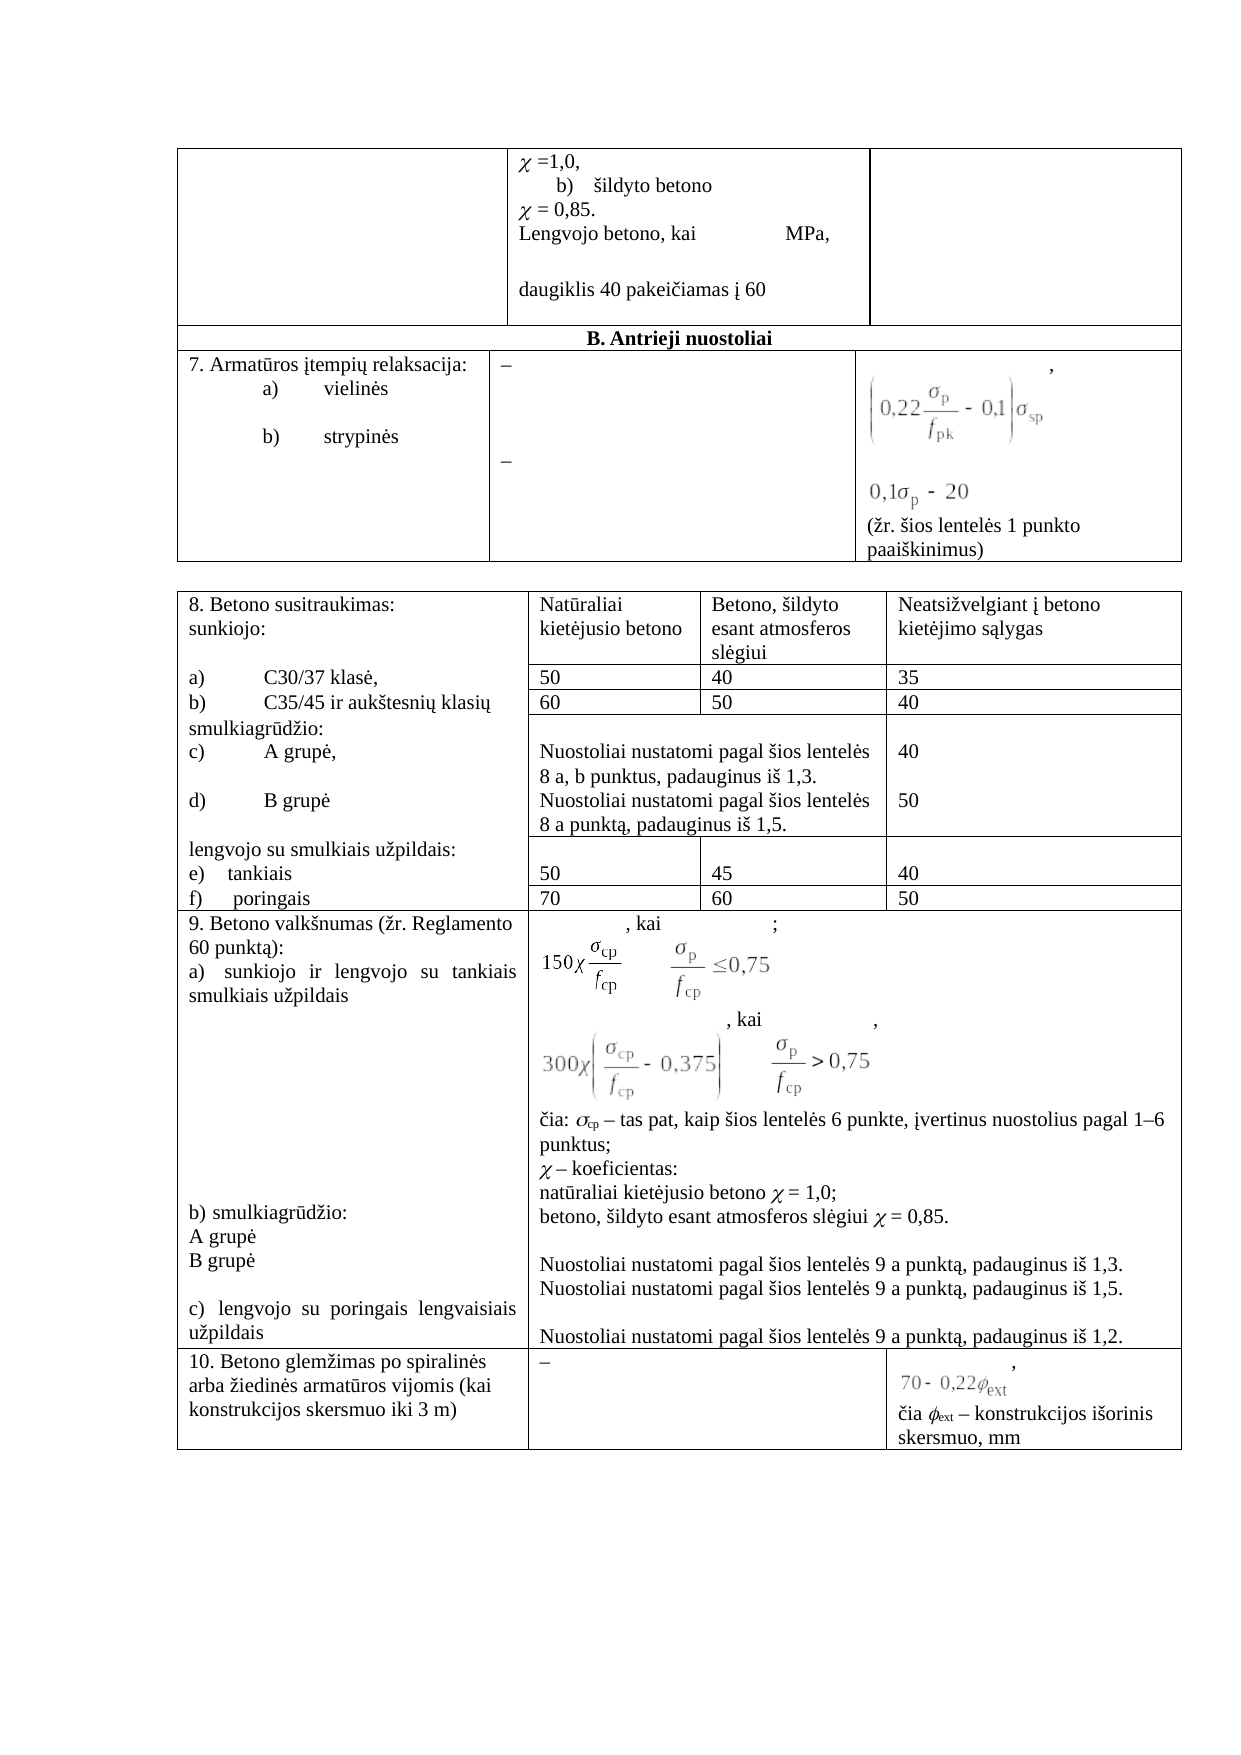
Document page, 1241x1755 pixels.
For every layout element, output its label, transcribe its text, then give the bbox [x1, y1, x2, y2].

table_header Betono, šildyto esant atmosferos slėgiui [701, 592, 886, 664]
table_cell 60 [529, 690, 700, 714]
table_cell – [529, 1349, 886, 1449]
table_cell c =1,0, b) šildyto betono c = 0,85. Lengvojo betono, kai MPa, daugiklis 40 pakeičiamas į 60 [508, 149, 869, 325]
table_cell – – [490, 351, 855, 561]
table_cell a) C30/37 klasė, [178, 664, 528, 689]
table_header Natūraliai kietėjusio betono [529, 592, 700, 664]
table_cell [178, 149, 507, 325]
table_cell 60 [701, 886, 886, 910]
table_cell 70 [529, 886, 700, 910]
table_cell f) poringais [178, 885, 528, 910]
table_cell 40 [887, 837, 1181, 885]
table_cell b) C35/45 ir aukštesnių klasių [178, 689, 528, 714]
table_cell 9. Betono valkšnumas (žr. Reglamento 60 punktą): a) sunkiojo ir lengvojo su tankiais smulkiais užpildais b) smulkiagrūdžio: A grupė B grupė c) lengvojo su poringais lengvaisiais užpildais [178, 911, 528, 1348]
table_cell 10. Betono glemžimas po spiralinės arba žiedinės armatūros vijomis (kai konstrukcijos skersmuo iki 3 m) [178, 1349, 528, 1449]
table_cell 7. Armatūros įtempių relaksacija: a) vielinės b) strypinės [178, 351, 489, 561]
table_cell , kai ; , kai , čia: scp – tas pat, kaip šios lentelės 6 punkte, įvertinus nuostolius pagal 1–6 punktus; c – koeficientas: natūraliai kietėjusio betono c = 1,0; betono, šildyto esant atmosferos slėgiui c = 0,85. Nuostoliai nustatomi pagal šios lentelės 9 a punktą, padauginus iš 1,3. Nuostoliai nustatomi pagal šios lentelės 9 a punktą, padauginus iš 1,5. Nuostoliai nustatomi pagal šios lentelės 9 a punktą, padauginus iš 1,2. [529, 911, 1181, 1348]
table_cell 40 50 [887, 715, 1181, 836]
table_cell 45 [701, 837, 886, 885]
table_cell Nuostoliai nustatomi pagal šios lentelės 8 a, b punktus, padauginus iš 1,3. Nuostoliai nustatomi pagal šios lentelės 8 a punktą, padauginus iš 1,5. [529, 715, 886, 836]
table_cell 35 [887, 665, 1181, 689]
table_header Neatsižvelgiant į betono kietėjimo sąlygas [887, 592, 1181, 664]
table_cell 50 [887, 886, 1181, 910]
table_cell , čia fext – konstrukcijos išorinis skersmuo, mm [887, 1349, 1181, 1449]
table_cell 50 [529, 665, 700, 689]
table_cell [871, 149, 1181, 325]
table_cell B. Antrieji nuostoliai [178, 326, 1181, 350]
table_cell 40 [701, 665, 886, 689]
table_cell 50 [701, 690, 886, 714]
table_cell 50 [529, 837, 700, 885]
table_cell 40 [887, 690, 1181, 714]
table_cell , (žr. šios lentelės 1 punkto paaiškinimus) [856, 351, 1181, 561]
table_cell lengvojo su smulkiais užpildais: e) tankiais [178, 836, 528, 885]
table_header 8. Betono susitraukimas: sunkiojo: [178, 592, 528, 664]
table_cell smulkiagrūdžio: c) A grupė, d) B grupė [178, 714, 528, 836]
